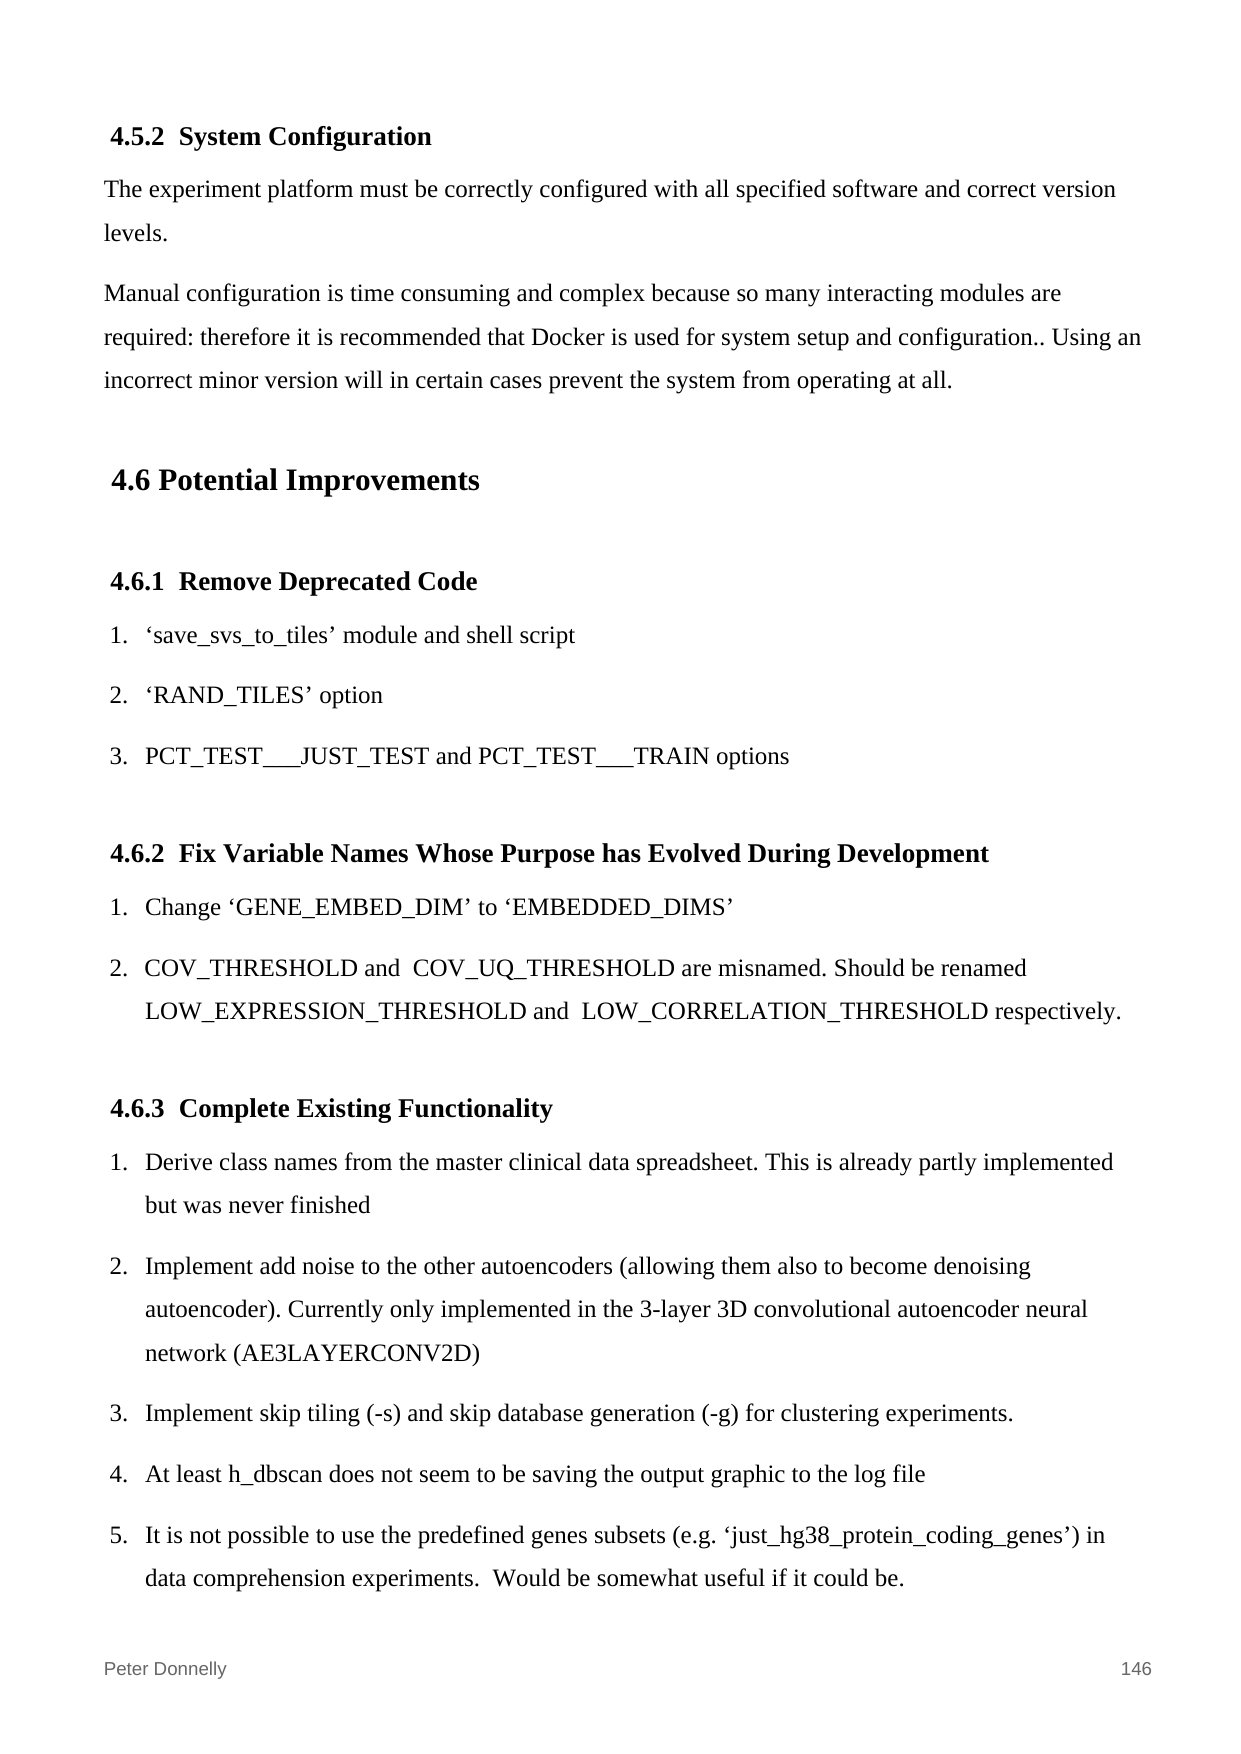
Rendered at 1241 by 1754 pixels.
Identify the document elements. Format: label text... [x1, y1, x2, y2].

text The experiment platform must be correctly configured with all specified software and correct version levels. [103, 174, 1146, 246]
list COV_THRESHOLD and COV_UQ_THRESHOLD are misnamed. Should be renamed LOW_EXPRESSION_THRESHOLD and LOW_CORRELATION_THRESHOLD respectively. [109, 953, 1146, 1025]
subtitle Complete Existing Functionality [103, 1093, 1146, 1124]
list It is not possible to use the predefined genes subsets (e.g. ‘just_hg38_protein_coding_genes’) in data comprehension experiments. Would be somewhat useful if it could be. [109, 1520, 1146, 1592]
list PCT_TEST___JUST_TEST and PCT_TEST___TRAIN options [109, 741, 1146, 770]
list Derive class names from the master clinical data spreadsheet. This is already partly implemented but was never finished [109, 1147, 1146, 1219]
list Change ‘GENE_EMBED_DIM’ to ‘EMBEDDED_DIMS’ [109, 892, 1146, 921]
subtitle Potential Improvements [103, 461, 1146, 497]
list ‘save_svs_to_tiles’ module and shell script [109, 620, 1146, 648]
subtitle Remove Deprecated Code [103, 565, 1146, 596]
list At least h_dbscan does not seem to be saving the output graphic to the log file [109, 1459, 1146, 1488]
list ‘RAND_TILES’ option [109, 681, 1146, 709]
subtitle Fix Variable Names Whose Purpose has Evolved During Development [103, 838, 1146, 869]
list Implement skip tiling (-s) and skip database generation (-g) for clustering experiments. [109, 1398, 1146, 1427]
text Manual configuration is time consuming and complex because so many interacting modules are required: therefore it is recommended that Docker is used for system setup and configuration.. Using an incorrect minor version will in certain cases prevent the system from operating at all. [103, 278, 1146, 393]
subtitle System Configuration [103, 120, 1146, 151]
list Implement add noise to the other autoencoders (allowing them also to become denoising autoencoder). Currently only implemented in the 3-layer 3D convolutional autoencoder neural network (AE3LAYERCONV2D) [109, 1251, 1146, 1366]
